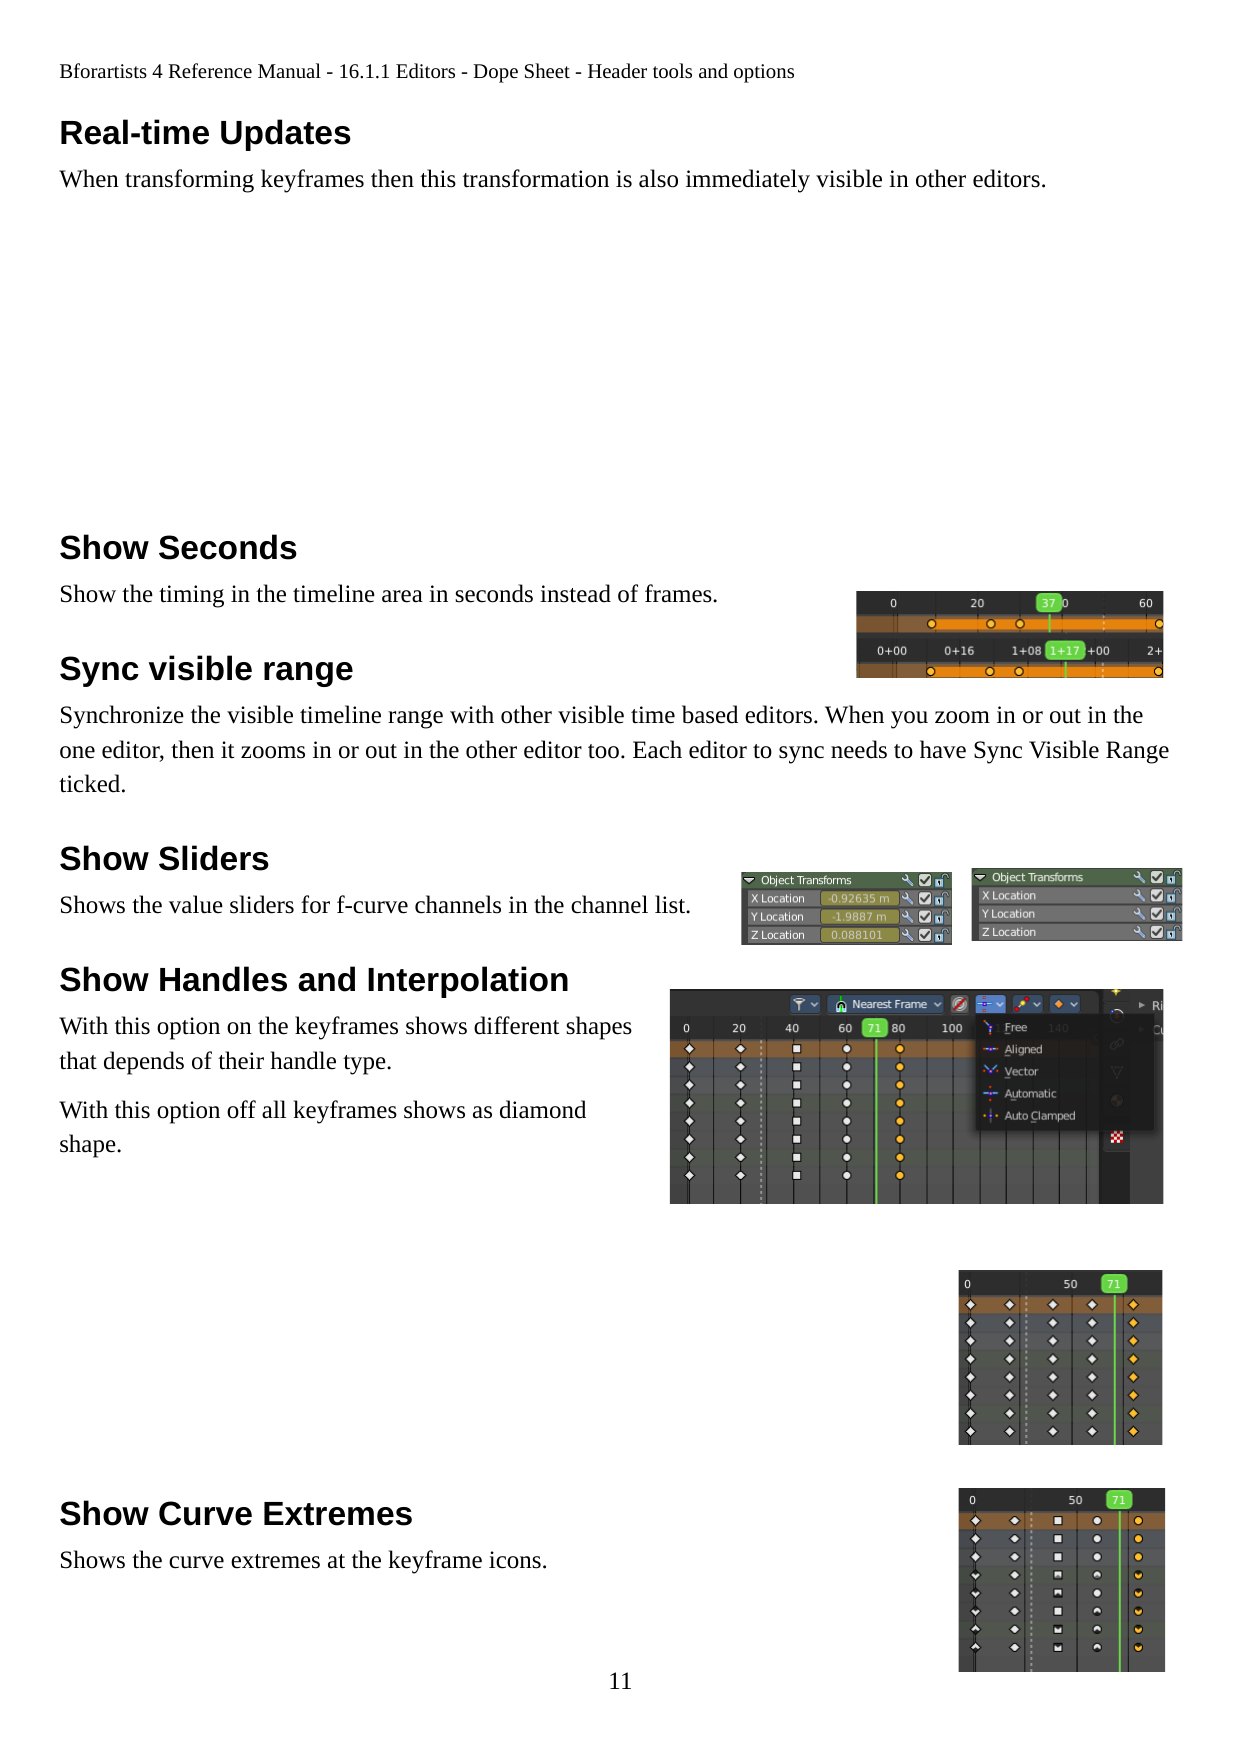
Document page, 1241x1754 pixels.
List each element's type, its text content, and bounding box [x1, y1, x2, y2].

picture [971, 868, 1183, 941]
picture [741, 872, 952, 945]
text When transforming keyframes then this transformation is also immediately visible in other editors. [59, 164, 1181, 192]
text Synchronize the visible timeline range with other visible time based editors. When you zoom in or out in the one editor, then it zooms in or out in the other editor too. Each editor to sync needs to have Sync Visible Range ticked. [59, 700, 1181, 798]
text Shows the value sliders for f-curve channels in the channel list. [59, 890, 741, 919]
subtitle Show Sliders [59, 839, 1181, 878]
subtitle Show Handles and Interpolation [59, 960, 1181, 999]
picture [669, 989, 1164, 1204]
text Shows the curve extremes at the keyframe icons. [59, 1545, 958, 1573]
text With this option off all keyframes shows as diamond shape. [59, 1095, 669, 1158]
subtitle Show Seconds [59, 528, 1181, 567]
subtitle Show Curve Extremes [59, 1493, 958, 1532]
picture [958, 1488, 1166, 1672]
text Show the timing in the timeline area in seconds instead of frames. [59, 579, 1181, 608]
subtitle [1166, 1493, 1181, 1532]
subtitle Sync visible range [59, 649, 1181, 688]
text With this option on the keyframes shows different shapes that depends of their handle type. [59, 1011, 669, 1074]
subtitle Real-time Updates [59, 113, 1181, 151]
picture [958, 1270, 1163, 1445]
picture [856, 591, 1164, 678]
